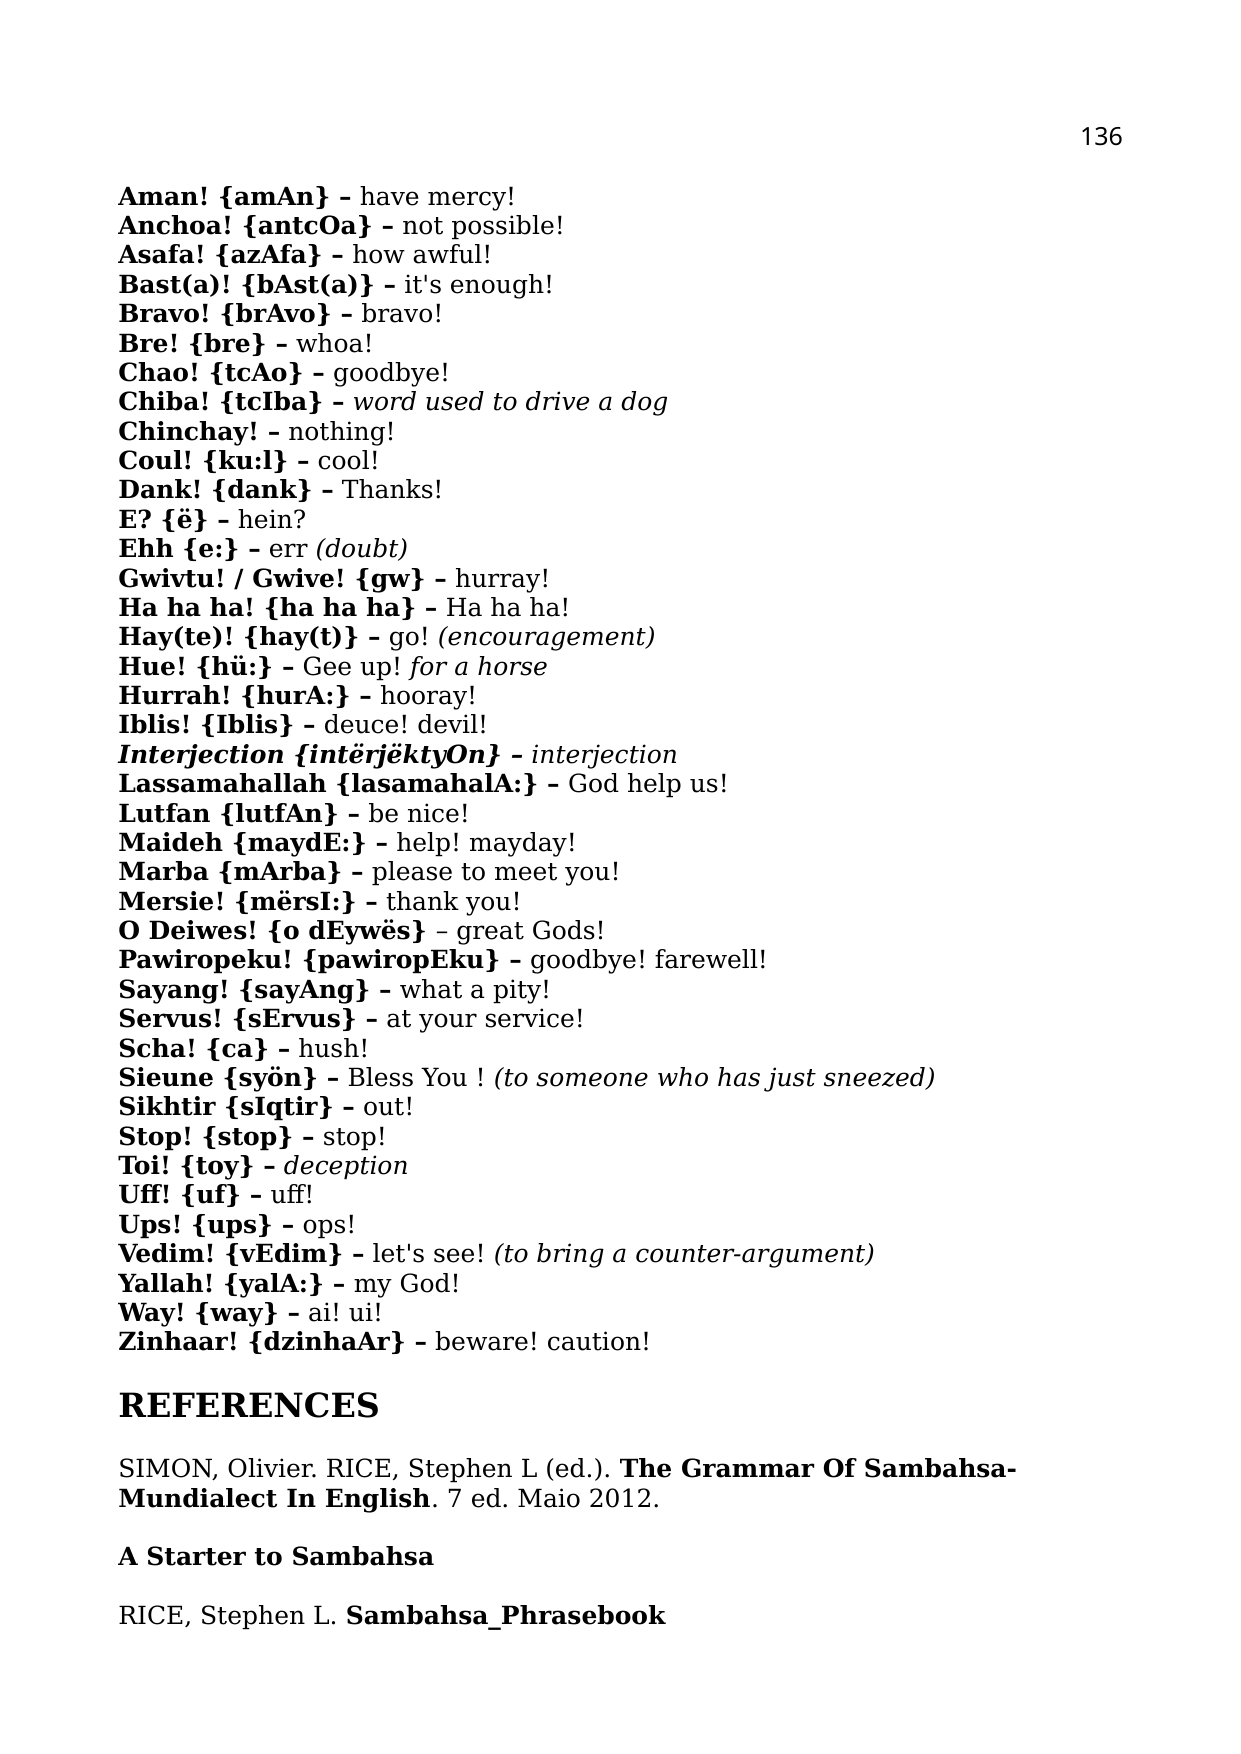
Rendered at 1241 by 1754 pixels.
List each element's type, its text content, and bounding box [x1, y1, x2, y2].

text Ha ha ha! {ha ha ha} – Ha ha ha! [118, 593, 1123, 622]
text Coul! {ku:l} – cool! [118, 446, 1123, 475]
text Sieune {syön} – Bless You ! (to someone who has just sneezed) [118, 1063, 1123, 1092]
text Sikhtir {sIqtir} – out! [118, 1092, 1123, 1122]
text A Starter to Sambahsa [118, 1542, 1123, 1571]
text SIMON, Olivier. RICE, Stephen L (ed.). The Grammar Of Sambahsa-Mundialect In English. 7 ed. Maio 2012. [118, 1454, 1123, 1513]
text Vedim! {vEdim} – let's see! (to bring a counter-argument) [118, 1239, 1123, 1268]
text Hue! {hü:} – Gee up! for a horse [118, 652, 1123, 681]
text Hay(te)! {hay(t)} – go! (encouragement) [118, 622, 1123, 652]
text Toi! {toy} – deception [118, 1151, 1123, 1180]
text Scha! {ca} – hush! [118, 1033, 1123, 1063]
text Anchoa! {antcOa} – not possible! [118, 211, 1123, 240]
text Chiba! {tcIba} – word used to drive a dog [118, 387, 1123, 417]
text Uff! {uf} – uff! [118, 1180, 1123, 1210]
text Stop! {stop} – stop! [118, 1122, 1123, 1151]
text O Deiwes! {o dEywës} – great Gods! [118, 916, 1123, 945]
text Marba {mArba} – please to meet you! [118, 857, 1123, 887]
text Aman! {amAn} – have mercy! [118, 182, 1123, 211]
text Ups! {ups} – ops! [118, 1210, 1123, 1239]
text Yallah! {yalA:} – my God! [118, 1268, 1123, 1298]
text Maideh {maydE:} – help! mayday! [118, 828, 1123, 857]
text RICE, Stephen L. Sambahsa_Phrasebook [118, 1601, 1123, 1630]
text Iblis! {Iblis} – deuce! devil! [118, 710, 1123, 740]
text E? {ë} – hein? [118, 505, 1123, 534]
text Servus! {sErvus} – at your service! [118, 1004, 1123, 1033]
text Chinchay! – nothing! [118, 417, 1123, 446]
text Mersie! {mërsI:} – thank you! [118, 887, 1123, 916]
text Chao! {tcAo} – goodbye! [118, 358, 1123, 387]
text Interjection {intërjëktyOn} – interjection [118, 740, 1123, 769]
text Lutfan {lutfAn} – be nice! [118, 798, 1123, 828]
text Ehh {e:} – err (doubt) [118, 534, 1123, 563]
text Zinhaar! {dzinhaAr} – beware! caution! [118, 1327, 1123, 1357]
text Sayang! {sayAng} – what a pity! [118, 975, 1123, 1004]
text Asafa! {azAfa} – how awful! [118, 240, 1123, 270]
text Lassamahallah {lasamahalA:} – God help us! [118, 769, 1123, 798]
text Hurrah! {hurA:} – hooray! [118, 681, 1123, 710]
text Way! {way} – ai! ui! [118, 1298, 1123, 1327]
text Dank! {dank} – Thanks! [118, 475, 1123, 505]
text Bast(a)! {bAst(a)} – it's enough! [118, 270, 1123, 299]
text Bravo! {brAvo} – bravo! [118, 299, 1123, 328]
subtitle REFERENCES [118, 1386, 1123, 1425]
text Pawiropeku! {pawiropEku} – goodbye! farewell! [118, 945, 1123, 975]
text Gwivtu! / Gwive! {gw} – hurray! [118, 563, 1123, 593]
text Bre! {bre} – whoa! [118, 328, 1123, 358]
